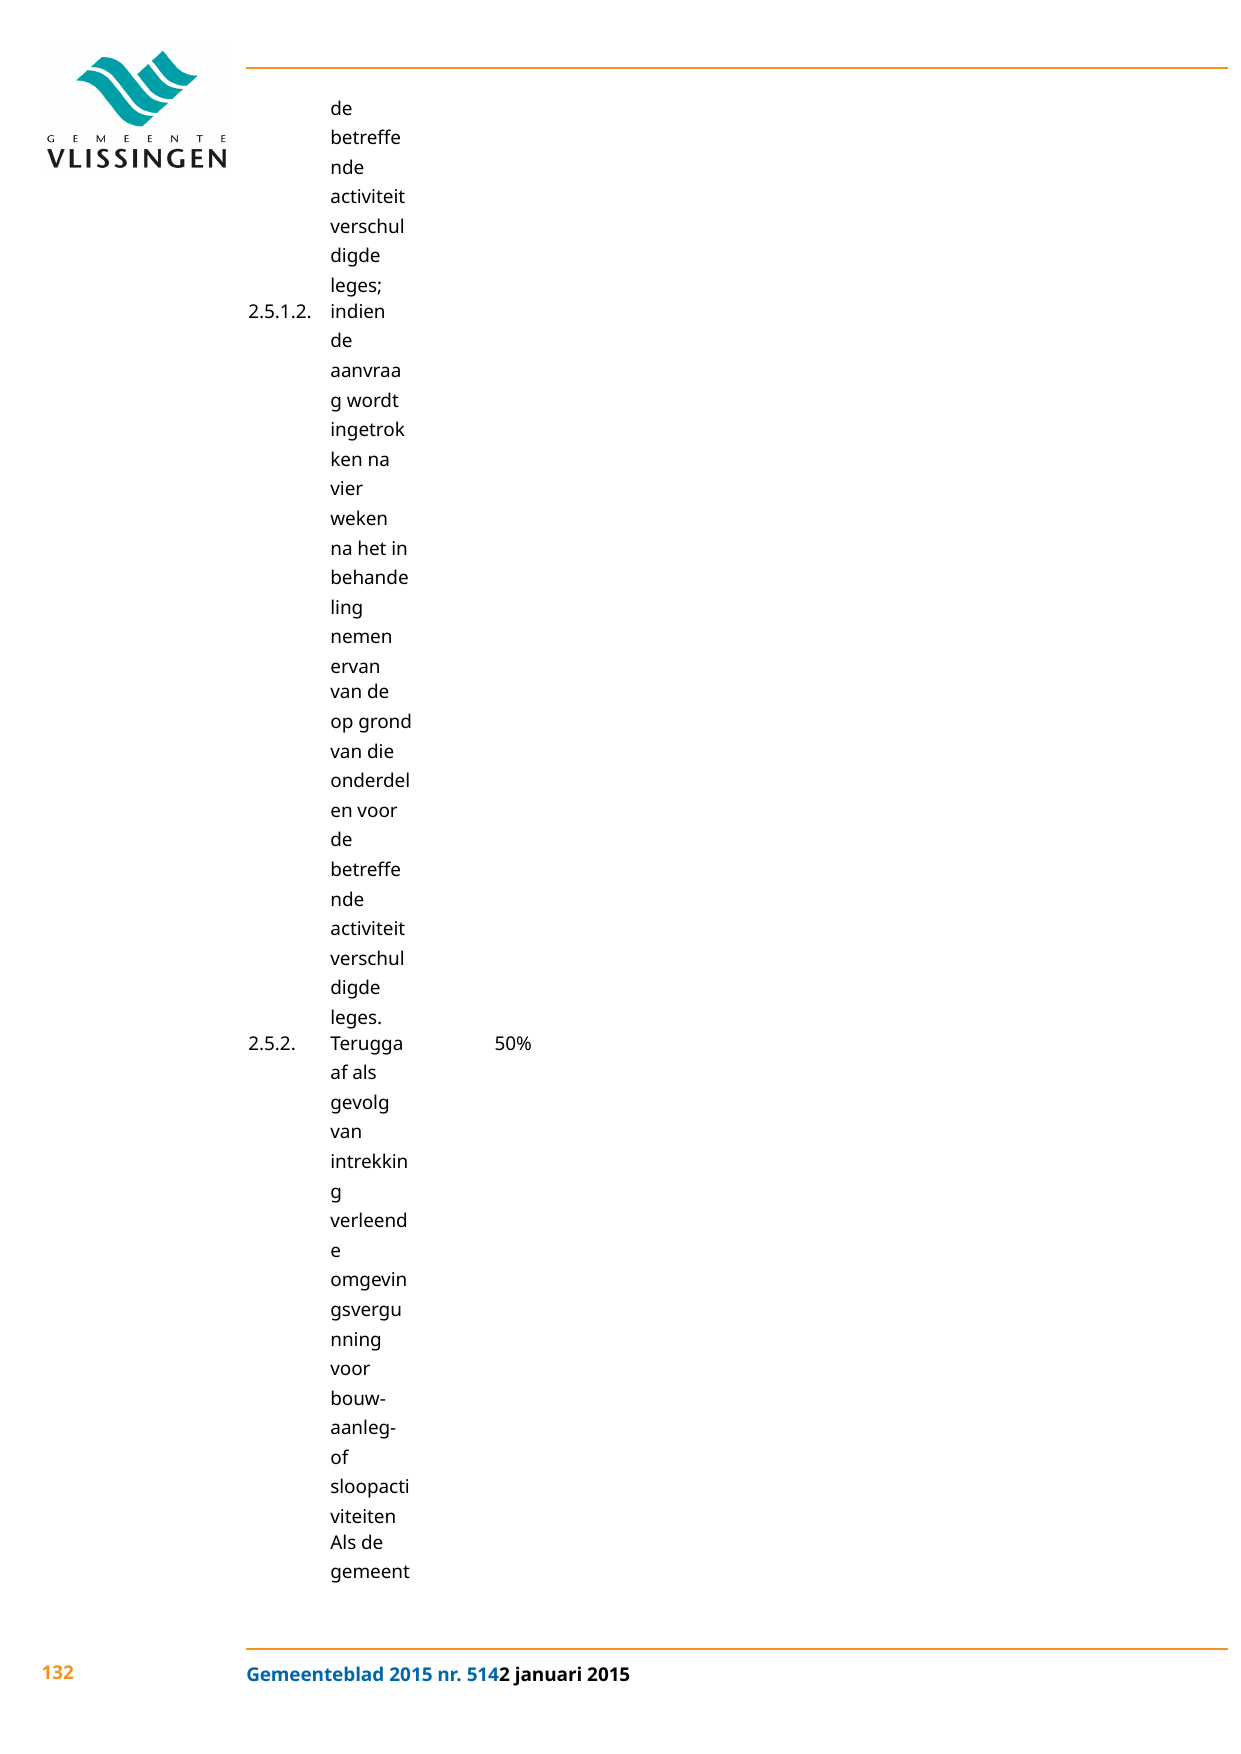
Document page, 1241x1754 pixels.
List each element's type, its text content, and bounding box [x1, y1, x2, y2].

table_cell [577, 679, 659, 1030]
table_cell [248, 679, 330, 1030]
table_cell 2.5.1.2. [248, 298, 330, 679]
table_cell [1069, 95, 1152, 298]
table_cell indien de aanvraag wordt ingetrokken na vier weken na het in behandeling nemen ervan [330, 298, 412, 679]
table_cell [741, 95, 823, 298]
table_cell [905, 1030, 987, 1529]
table_cell [412, 1529, 494, 1584]
table_cell Als de gemeent [330, 1529, 412, 1584]
table_cell [741, 1030, 823, 1529]
table_cell [823, 298, 905, 679]
table_cell [905, 1529, 987, 1584]
table_cell [987, 95, 1069, 298]
table_cell [494, 679, 577, 1030]
table_cell [823, 95, 905, 298]
table_cell [905, 95, 987, 298]
table_cell [659, 298, 741, 679]
table_cell [494, 95, 577, 298]
table_cell [659, 95, 741, 298]
table_cell [659, 679, 741, 1030]
table_cell 50% [494, 1030, 577, 1529]
table_cell 2.5.2. [248, 1030, 330, 1529]
table_cell Teruggaaf als gevolg van intrekking verleende omgevingsvergunning voor bouw- aanleg- of sloopactiviteiten [330, 1030, 412, 1529]
table_cell [659, 1529, 741, 1584]
table_cell [741, 298, 823, 679]
table_cell [823, 679, 905, 1030]
table_cell [741, 1529, 823, 1584]
table_cell [905, 298, 987, 679]
table_cell [494, 1529, 577, 1584]
table_cell [412, 95, 494, 298]
table_cell [412, 298, 494, 679]
table_cell [1069, 1030, 1152, 1529]
table_cell [248, 1529, 330, 1584]
picture [41, 47, 231, 172]
table_cell [248, 95, 330, 298]
table_cell [1069, 679, 1152, 1030]
table_cell [823, 1030, 905, 1529]
table_cell [987, 1030, 1069, 1529]
table_cell [577, 1030, 659, 1529]
table_cell [823, 1529, 905, 1584]
table_cell [1069, 1529, 1152, 1584]
table_cell [987, 298, 1069, 679]
table_cell [577, 298, 659, 679]
table_cell van de op grond van die onderdelen voor de betreffende activiteit verschuldigde leges. [330, 679, 412, 1030]
table_cell [1069, 298, 1152, 679]
table_cell [412, 1030, 494, 1529]
table_cell de betreffende activiteit verschuldigde leges; [330, 95, 412, 298]
table_cell [987, 679, 1069, 1030]
table_cell [987, 1529, 1069, 1584]
table_cell [412, 679, 494, 1030]
table_cell [494, 298, 577, 679]
table_cell [577, 1529, 659, 1584]
table_cell [905, 679, 987, 1030]
table_cell [659, 1030, 741, 1529]
table_cell [577, 95, 659, 298]
table_cell [741, 679, 823, 1030]
